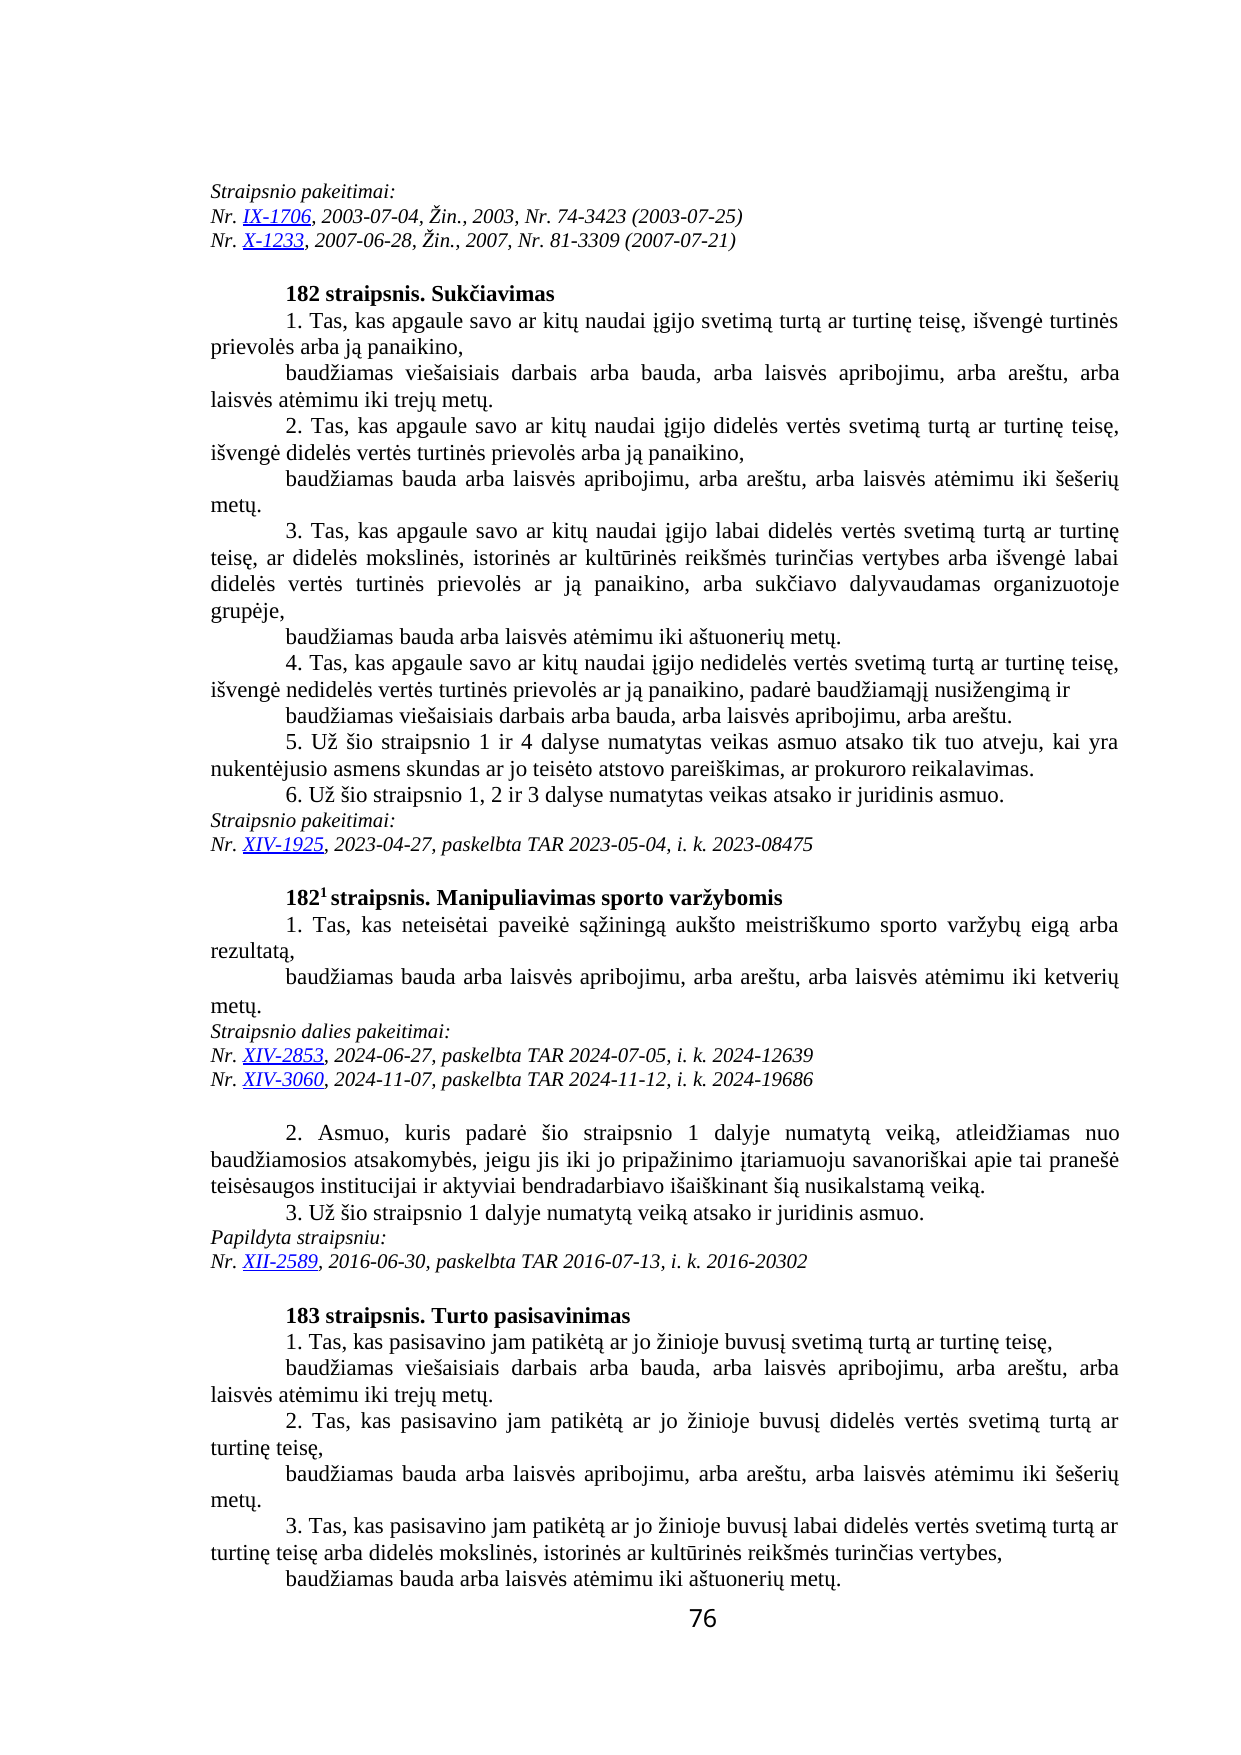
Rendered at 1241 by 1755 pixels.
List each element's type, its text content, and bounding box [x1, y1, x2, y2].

text 2. Tas, kas apgaule savo ar kitų naudai įgijo didelės vertės svetimą turtą ar turtinę teisę, išvengė didelės vertės turtinės prievolės arba ją panaikino, [210, 412, 1120, 465]
text baudžiamas bauda arba laisvės apribojimu, arba areštu, arba laisvės atėmimu iki šešerių metų. [210, 465, 1120, 518]
text Nr. XII-2589, 2016-06-30, paskelbta TAR 2016-07-13, i. k. 2016-20302 [210, 1249, 1120, 1273]
text baudžiamas bauda arba laisvės atėmimu iki aštuonerių metų. [210, 623, 1120, 649]
text 3. Už šio straipsnio 1 dalyje numatytą veiką atsako ir juridinis asmuo. [210, 1198, 1120, 1225]
text Nr. XIV-1925, 2023-04-27, paskelbta TAR 2023-05-04, i. k. 2023-08475 [210, 832, 1120, 856]
text 183 straipsnis. Turto pasisavinimas [210, 1302, 1120, 1328]
text baudžiamas bauda arba laisvės apribojimu, arba areštu, arba laisvės atėmimu iki ketverių metų. [210, 963, 1120, 1018]
text 1. Tas, kas neteisėtai paveikė sąžiningą aukšto meistriškumo sporto varžybų eigą arba rezultatą, [210, 911, 1120, 963]
text Nr. XIV-3060, 2024-11-07, paskelbta TAR 2024-11-12, i. k. 2024-19686 [210, 1067, 1120, 1091]
text 5. Už šio straipsnio 1 ir 4 dalyse numatytas veikas asmuo atsako tik tuo atveju, kai yra nukentėjusio asmens skundas ar jo teisėto atstovo pareiškimas, ar prokuroro reikalavimas. [210, 728, 1120, 781]
text 1. Tas, kas apgaule savo ar kitų naudai įgijo svetimą turtą ar turtinę teisę, išvengė turtinės prievolės arba ją panaikino, [210, 307, 1120, 359]
text 3. Tas, kas pasisavino jam patikėtą ar jo žinioje buvusį labai didelės vertės svetimą turtą ar turtinę teisę arba didelės mokslinės, istorinės ar kultūrinės reikšmės turinčias vertybes, [210, 1513, 1120, 1565]
text baudžiamas viešaisiais darbais arba bauda, arba laisvės apribojimu, arba areštu. [210, 702, 1120, 728]
text Papildyta straipsniu: [210, 1225, 1120, 1249]
text 3. Tas, kas apgaule savo ar kitų naudai įgijo labai didelės vertės svetimą turtą ar turtinę teisę, ar didelės mokslinės, istorinės ar kultūrinės reikšmės turinčias vertybes arba išvengė labai didelės vertės turtinės prievolės ar ją panaikino, arba sukčiavo dalyvaudamas organizuotoje grupėje, [210, 518, 1120, 623]
text baudžiamas bauda arba laisvės atėmimu iki aštuonerių metų. [210, 1565, 1120, 1592]
text 2. Asmuo, kuris padarė šio straipsnio 1 dalyje numatytą veiką, atleidžiamas nuo baudžiamosios atsakomybės, jeigu jis iki jo pripažinimo įtariamuoju savanoriškai apie tai pranešė teisėsaugos institucijai ir aktyviai bendradarbiavo išaiškinant šią nusikalstamą veiką. [210, 1119, 1120, 1198]
text 4. Tas, kas apgaule savo ar kitų naudai įgijo nedidelės vertės svetimą turtą ar turtinę teisę, išvengė nedidelės vertės turtinės prievolės ar ją panaikino, padarė baudžiamąjį nusižengimą ir [210, 649, 1120, 702]
text 2. Tas, kas pasisavino jam patikėtą ar jo žinioje buvusį didelės vertės svetimą turtą ar turtinę teisę, [210, 1407, 1120, 1460]
text 1. Tas, kas pasisavino jam patikėtą ar jo žinioje buvusį svetimą turtą ar turtinę teisę, [210, 1328, 1120, 1354]
text Straipsnio pakeitimai: [210, 179, 1120, 203]
text Straipsnio dalies pakeitimai: [210, 1018, 1120, 1043]
text 1821 straipsnis. Manipuliavimas sporto varžybomis [210, 884, 1120, 911]
text baudžiamas viešaisiais darbais arba bauda, arba laisvės apribojimu, arba areštu, arba laisvės atėmimu iki trejų metų. [210, 359, 1120, 412]
text Straipsnio pakeitimai: [210, 807, 1120, 832]
text Nr. X-1233, 2007-06-28, Žin., 2007, Nr. 81-3309 (2007-07-21) [210, 228, 1120, 252]
text Nr. XIV-2853, 2024-06-27, paskelbta TAR 2024-07-05, i. k. 2024-12639 [210, 1043, 1120, 1067]
text Nr. IX-1706, 2003-07-04, Žin., 2003, Nr. 74-3423 (2003-07-25) [210, 203, 1120, 228]
text baudžiamas bauda arba laisvės apribojimu, arba areštu, arba laisvės atėmimu iki šešerių metų. [210, 1460, 1120, 1513]
text baudžiamas viešaisiais darbais arba bauda, arba laisvės apribojimu, arba areštu, arba laisvės atėmimu iki trejų metų. [210, 1354, 1120, 1407]
text 6. Už šio straipsnio 1, 2 ir 3 dalyse numatytas veikas atsako ir juridinis asmuo. [210, 781, 1120, 807]
text 182 straipsnis. Sukčiavimas [210, 280, 1120, 307]
